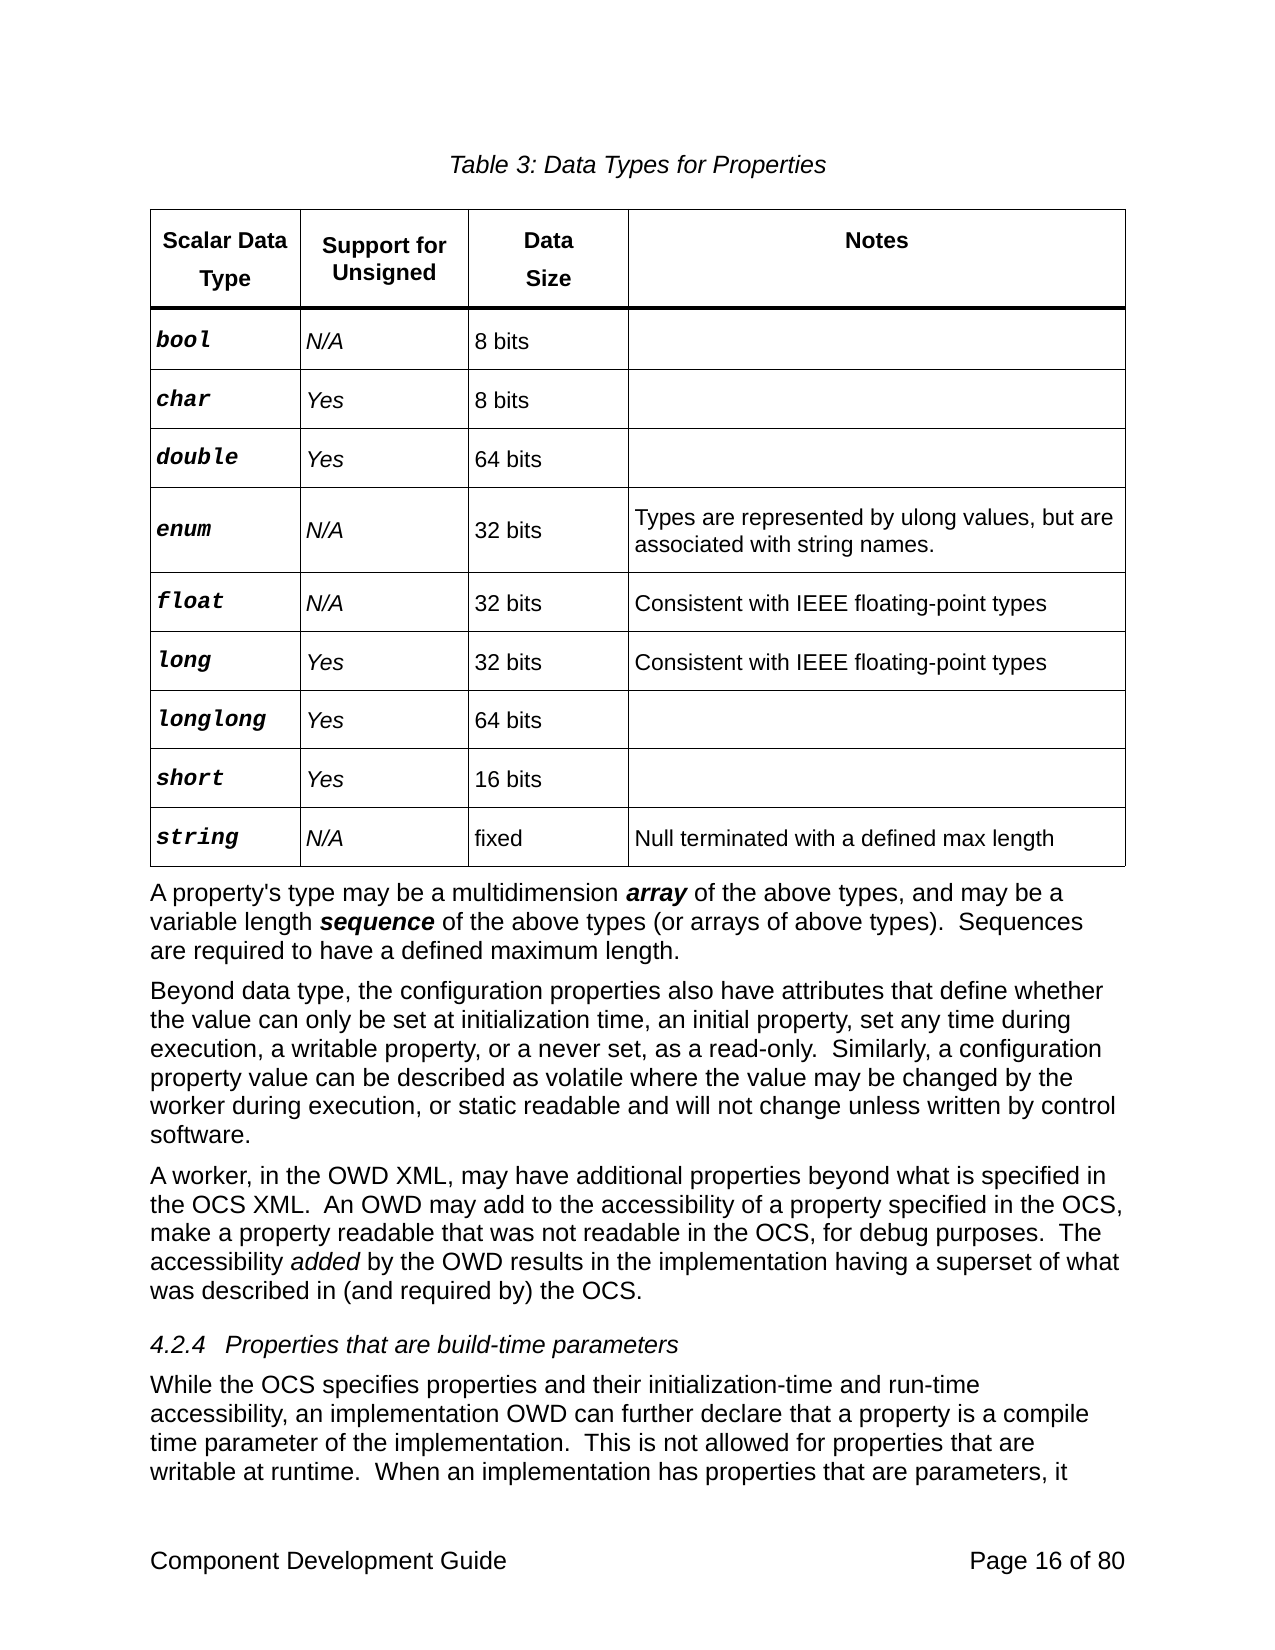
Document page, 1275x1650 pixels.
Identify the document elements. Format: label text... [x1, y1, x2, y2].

table_cell 32 bits [469, 573, 628, 631]
table_header Notes [629, 210, 1125, 306]
table_cell Yes [301, 632, 468, 689]
table_cell [629, 691, 1125, 748]
table_cell 32 bits [469, 488, 628, 572]
table_cell Consistent with IEEE floating-point types [629, 632, 1125, 689]
table_cell N/A [301, 808, 468, 866]
text A worker, in the OWD XML, may have additional properties beyond what is specified in the OCS XML. An OWD may add to the accessibility of a property specified in the OCS, make a property readable that was not readable in the OCS, for debug purposes. The accessibility added by the OWD results in the implementation having a superset of what was described in (and required by) the OCS. [150, 1161, 1125, 1304]
table_cell 32 bits [469, 632, 628, 689]
table_cell long [151, 632, 300, 689]
text Table 3: Data Types for Properties [150, 150, 1125, 179]
table_cell Yes [301, 370, 468, 428]
table_cell [629, 749, 1125, 807]
table_cell [629, 429, 1125, 487]
table_header Support for Unsigned [301, 210, 468, 306]
text While the OCS specifies properties and their initialization-time and run-time accessibility, an implementation OWD can further declare that a property is a compile time parameter of the implementation. This is not allowed for properties that are writable at runtime. When an implementation has properties that are parameters, it [150, 1370, 1125, 1485]
table_cell 16 bits [469, 749, 628, 807]
table_cell [629, 310, 1125, 369]
table_cell short [151, 749, 300, 807]
table_cell N/A [301, 310, 468, 369]
table_header Data Size [469, 210, 628, 306]
subtitle Properties that are build-time parameters [150, 1329, 1125, 1358]
table_cell N/A [301, 488, 468, 572]
table_cell N/A [301, 573, 468, 631]
table_cell Yes [301, 429, 468, 487]
table_cell Yes [301, 691, 468, 748]
table_cell longlong [151, 691, 300, 748]
table_cell Null terminated with a defined max length [629, 808, 1125, 866]
table_cell fixed [469, 808, 628, 866]
table_cell Consistent with IEEE floating-point types [629, 573, 1125, 631]
table_cell 8 bits [469, 310, 628, 369]
table_cell Types are represented by ulong values, but are associated with string names. [629, 488, 1125, 572]
table_cell bool [151, 310, 300, 369]
table_cell float [151, 573, 300, 631]
table_cell 64 bits [469, 429, 628, 487]
table_cell enum [151, 488, 300, 572]
table_header Scalar Data Type [151, 210, 300, 306]
text A property's type may be a multidimension array of the above types, and may be a variable length sequence of the above types (or arrays of above types). Sequences are required to have a defined maximum length. [150, 878, 1125, 964]
table_cell [629, 370, 1125, 428]
table_cell Yes [301, 749, 468, 807]
text Beyond data type, the configuration properties also have attributes that define whether the value can only be set at initialization time, an initial property, set any time during execution, a writable property, or a never set, as a read-only. Similarly, a configuration property value can be described as volatile where the value may be changed by the worker during execution, or static readable and will not change unless written by control software. [150, 976, 1125, 1149]
table_cell char [151, 370, 300, 428]
table_cell 8 bits [469, 370, 628, 428]
table_cell 64 bits [469, 691, 628, 748]
table_cell double [151, 429, 300, 487]
table_cell string [151, 808, 300, 866]
